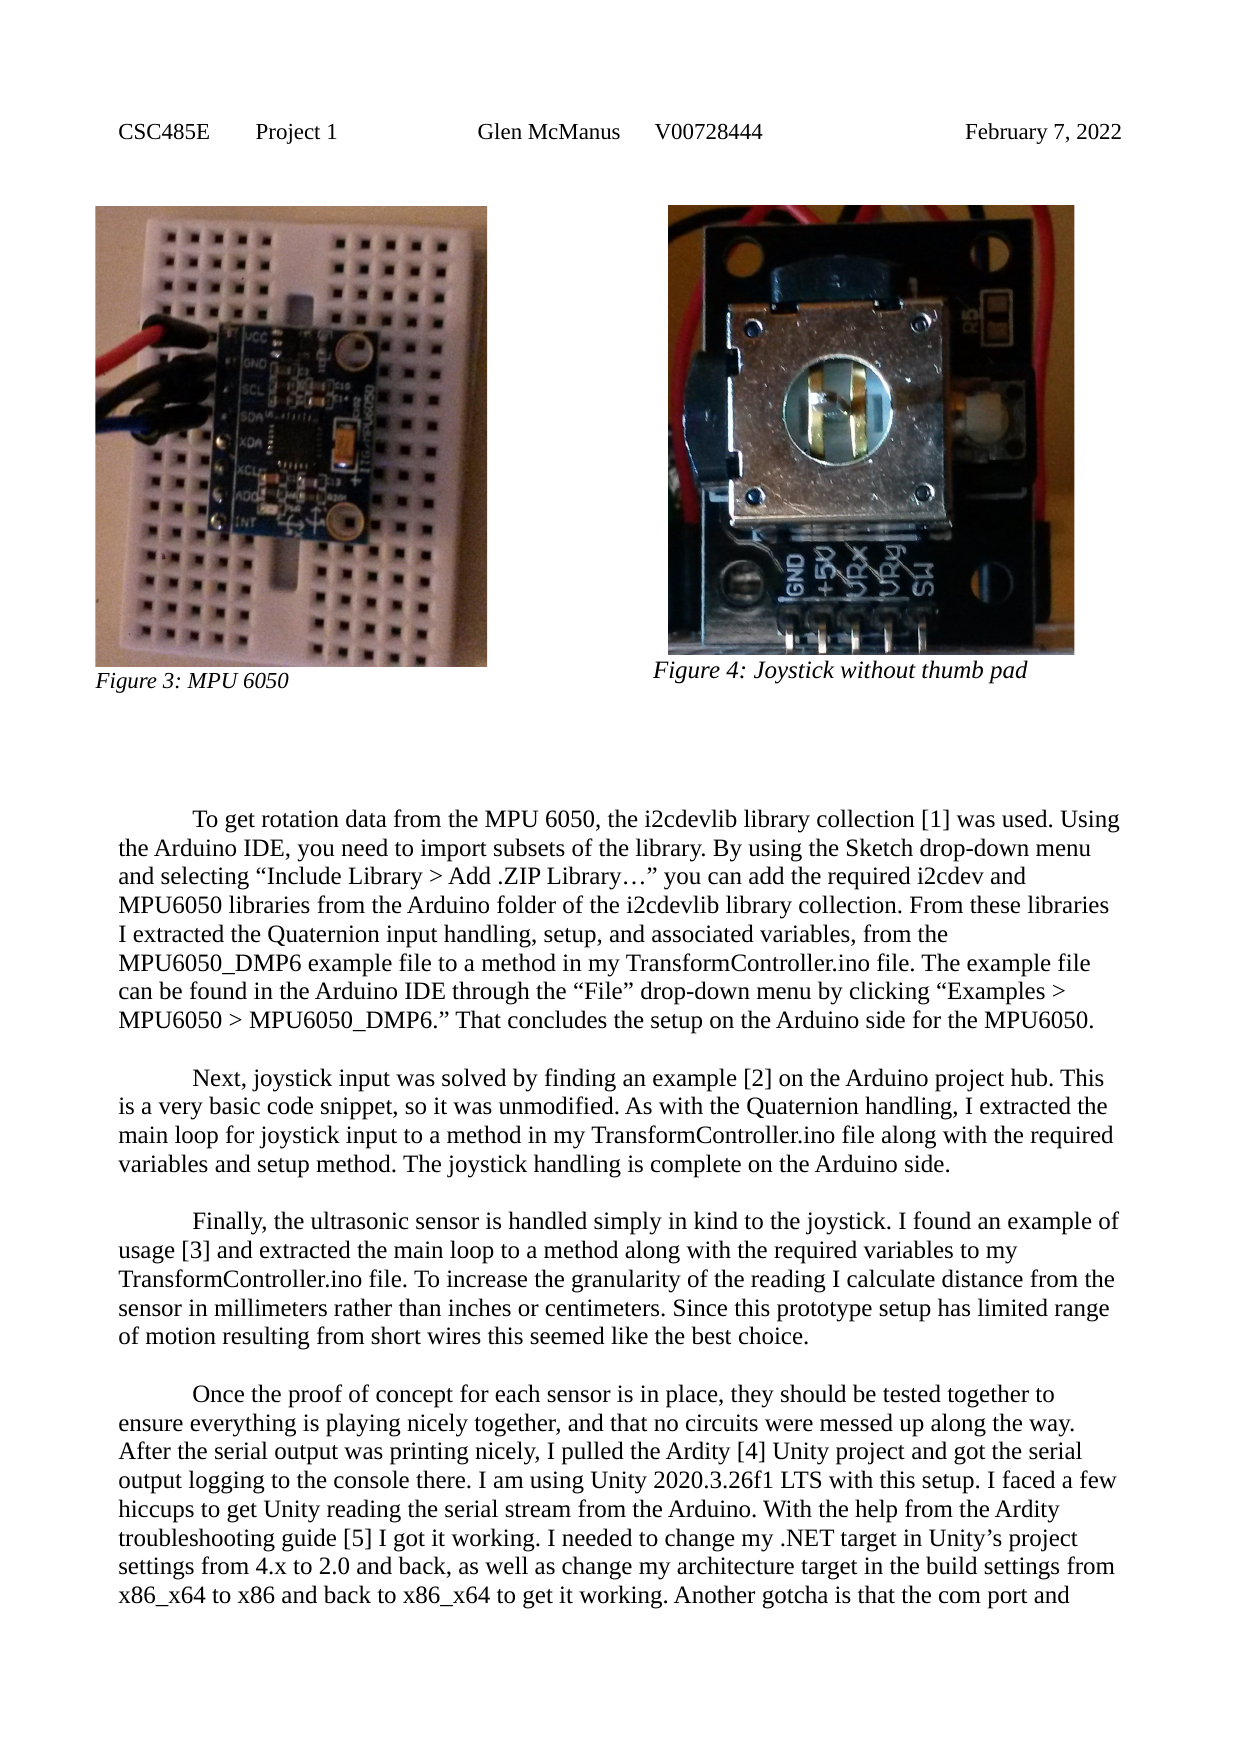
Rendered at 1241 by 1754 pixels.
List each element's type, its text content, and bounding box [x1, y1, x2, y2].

text Figure 4: Joystick without thumb pad [653, 655, 1090, 683]
text Figure 3: MPU 6050 [95, 667, 487, 693]
text Finally, the ultrasonic sensor is handled simply in kind to the joystick. I found an example of usage [3] and extracted the main loop to a method along with the required variables to my TransformController.ino file. To increase the granularity of the reading I calculate distance from the sensor in millimeters rather than inches or centimeters. Since this prototype setup has limited range of motion resulting from short wires this seemed like the best choice. [118, 1206, 1122, 1350]
picture [95, 206, 488, 667]
text Next, joystick input was solved by finding an example [2] on the Arduino project hub. This is a very basic code snippet, so it was unmodified. As with the Quaternion handling, I extracted the main loop for joystick input to a method in my TransformController.ino file along with the required variables and setup method. The joystick handling is complete on the Arduino side. [118, 1063, 1122, 1178]
text To get rotation data from the MPU 6050, the i2cdevlib library collection [1] was used. Using the Arduino IDE, you need to import subsets of the library. By using the Sketch drop-down menu and selecting “Include Library > Add .ZIP Library…” you can add the required i2cdev and MPU6050 libraries from the Arduino folder of the i2cdevlib library collection. From these libraries I extracted the Quaternion input handling, setup, and associated variables, from the MPU6050_DMP6 example file to a method in my TransformController.ino file. The example file can be found in the Arduino IDE through the “File” drop-down menu by clicking “Examples > MPU6050 > MPU6050_DMP6.” That concludes the setup on the Arduino side for the MPU6050. [118, 804, 1122, 1034]
picture [668, 205, 1075, 655]
text Once the proof of concept for each sensor is in place, they should be tested together to ensure everything is playing nicely together, and that no circuits were messed up along the way. After the serial output was printing nicely, I pulled the Ardity [4] Unity project and got the serial output logging to the console there. I am using Unity 2020.3.26f1 LTS with this setup. I faced a few hiccups to get Unity reading the serial stream from the Arduino. With the help from the Ardity troubleshooting guide [5] I got it working. I needed to change my .NET target in Unity’s project settings from 4.x to 2.0 and back, as well as change my architecture target in the build settings from x86_x64 to x86 and back to x86_x64 to get it working. Another gotcha is that the com port and [118, 1379, 1122, 1609]
